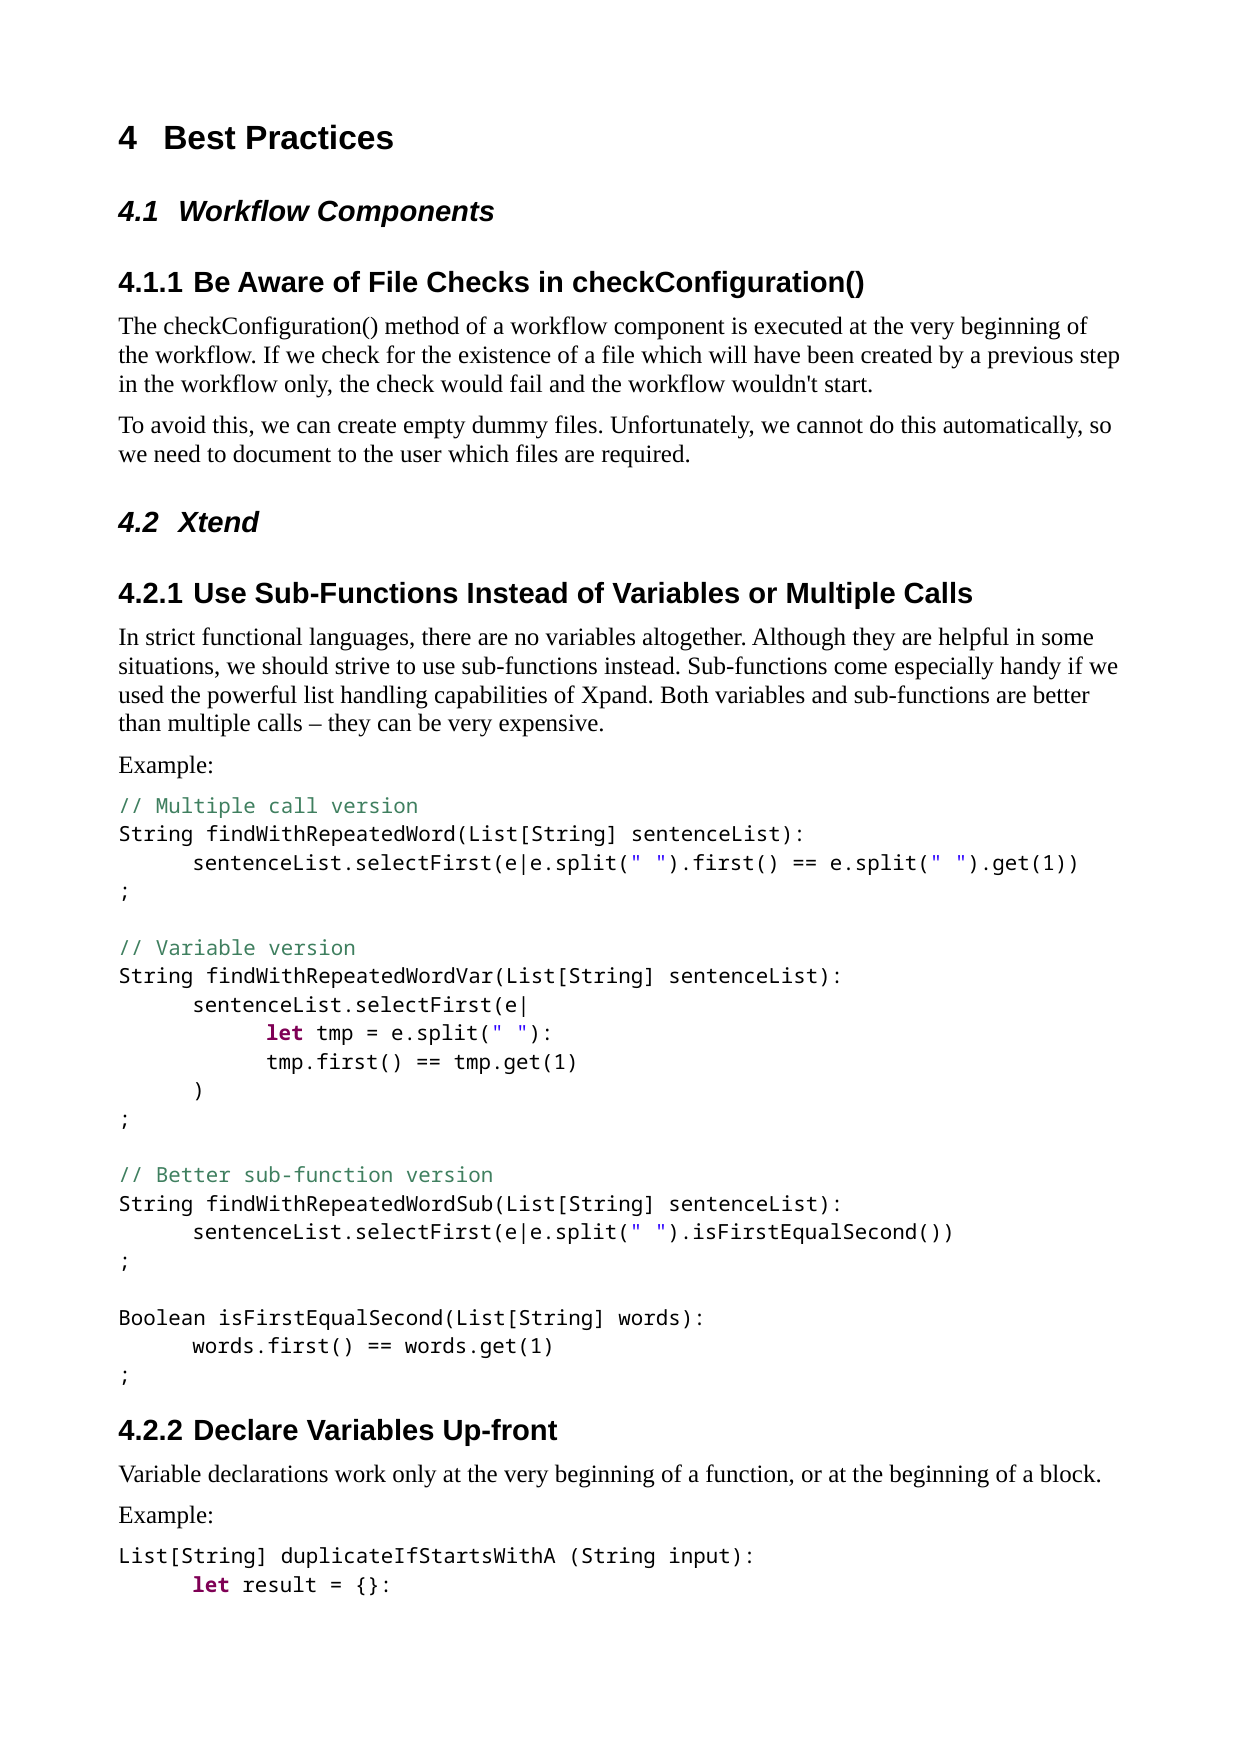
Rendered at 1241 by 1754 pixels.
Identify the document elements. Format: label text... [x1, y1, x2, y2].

text let tmp = e.split(" "): [118, 1018, 1122, 1047]
text The checkConfiguration() method of a workflow component is executed at the very beginning of the workflow. If we check for the existence of a file which will have been created by a previous step in the workflow only, the check would fail and the workflow wouldn't start. [118, 311, 1122, 398]
text ; [118, 1246, 1122, 1274]
text String findWithRepeatedWord(List[String] sentenceList): [118, 819, 1122, 848]
subtitle Workflow Components [118, 194, 1122, 228]
text ; [118, 1360, 1122, 1388]
text ; [118, 876, 1122, 905]
text tmp.first() == tmp.get(1) [118, 1047, 1122, 1075]
text In strict functional languages, there are no variables altogether. Although they are helpful in some situations, we should strive to use sub-functions instead. Sub-functions come especially handy if we used the powerful list handling capabilities of Xpand. Both variables and sub-functions are better than multiple calls – they can be very expensive. [118, 622, 1122, 737]
subtitle Xtend [118, 505, 1122, 539]
text // Multiple call version [118, 791, 1122, 819]
subtitle Use Sub-Functions Instead of Variables or Multiple Calls [118, 576, 1122, 610]
text sentenceList.selectFirst(e|e.split(" ").first() == e.split(" ").get(1)) [118, 848, 1122, 876]
text sentenceList.selectFirst(e| [118, 990, 1122, 1018]
text ) [118, 1075, 1122, 1104]
text Variable declarations work only at the very beginning of a function, or at the beginning of a block. [118, 1459, 1122, 1488]
text ; [118, 1104, 1122, 1132]
text // Better sub-function version [118, 1161, 1122, 1189]
text words.first() == words.get(1) [118, 1331, 1122, 1360]
text Boolean isFirstEqualSecond(List[String] words): [118, 1303, 1122, 1331]
text sentenceList.selectFirst(e|e.split(" ").isFirstEqualSecond()) [118, 1217, 1122, 1246]
text Example: [118, 1500, 1122, 1529]
text List[String] duplicateIfStartsWithA (String input): [118, 1542, 1122, 1570]
subtitle Declare Variables Up-front [118, 1413, 1122, 1447]
text To avoid this, we can create empty dummy files. Unfortunately, we cannot do this automatically, so we need to document to the user which files are required. [118, 410, 1122, 468]
text String findWithRepeatedWordSub(List[String] sentenceList): [118, 1189, 1122, 1217]
text String findWithRepeatedWordVar(List[String] sentenceList): [118, 962, 1122, 990]
text let result = {}: [118, 1570, 1122, 1598]
subtitle Best Practices [118, 118, 1122, 157]
subtitle Be Aware of File Checks in checkConfiguration() [118, 265, 1122, 299]
text Example: [118, 750, 1122, 778]
text // Variable version [118, 933, 1122, 962]
